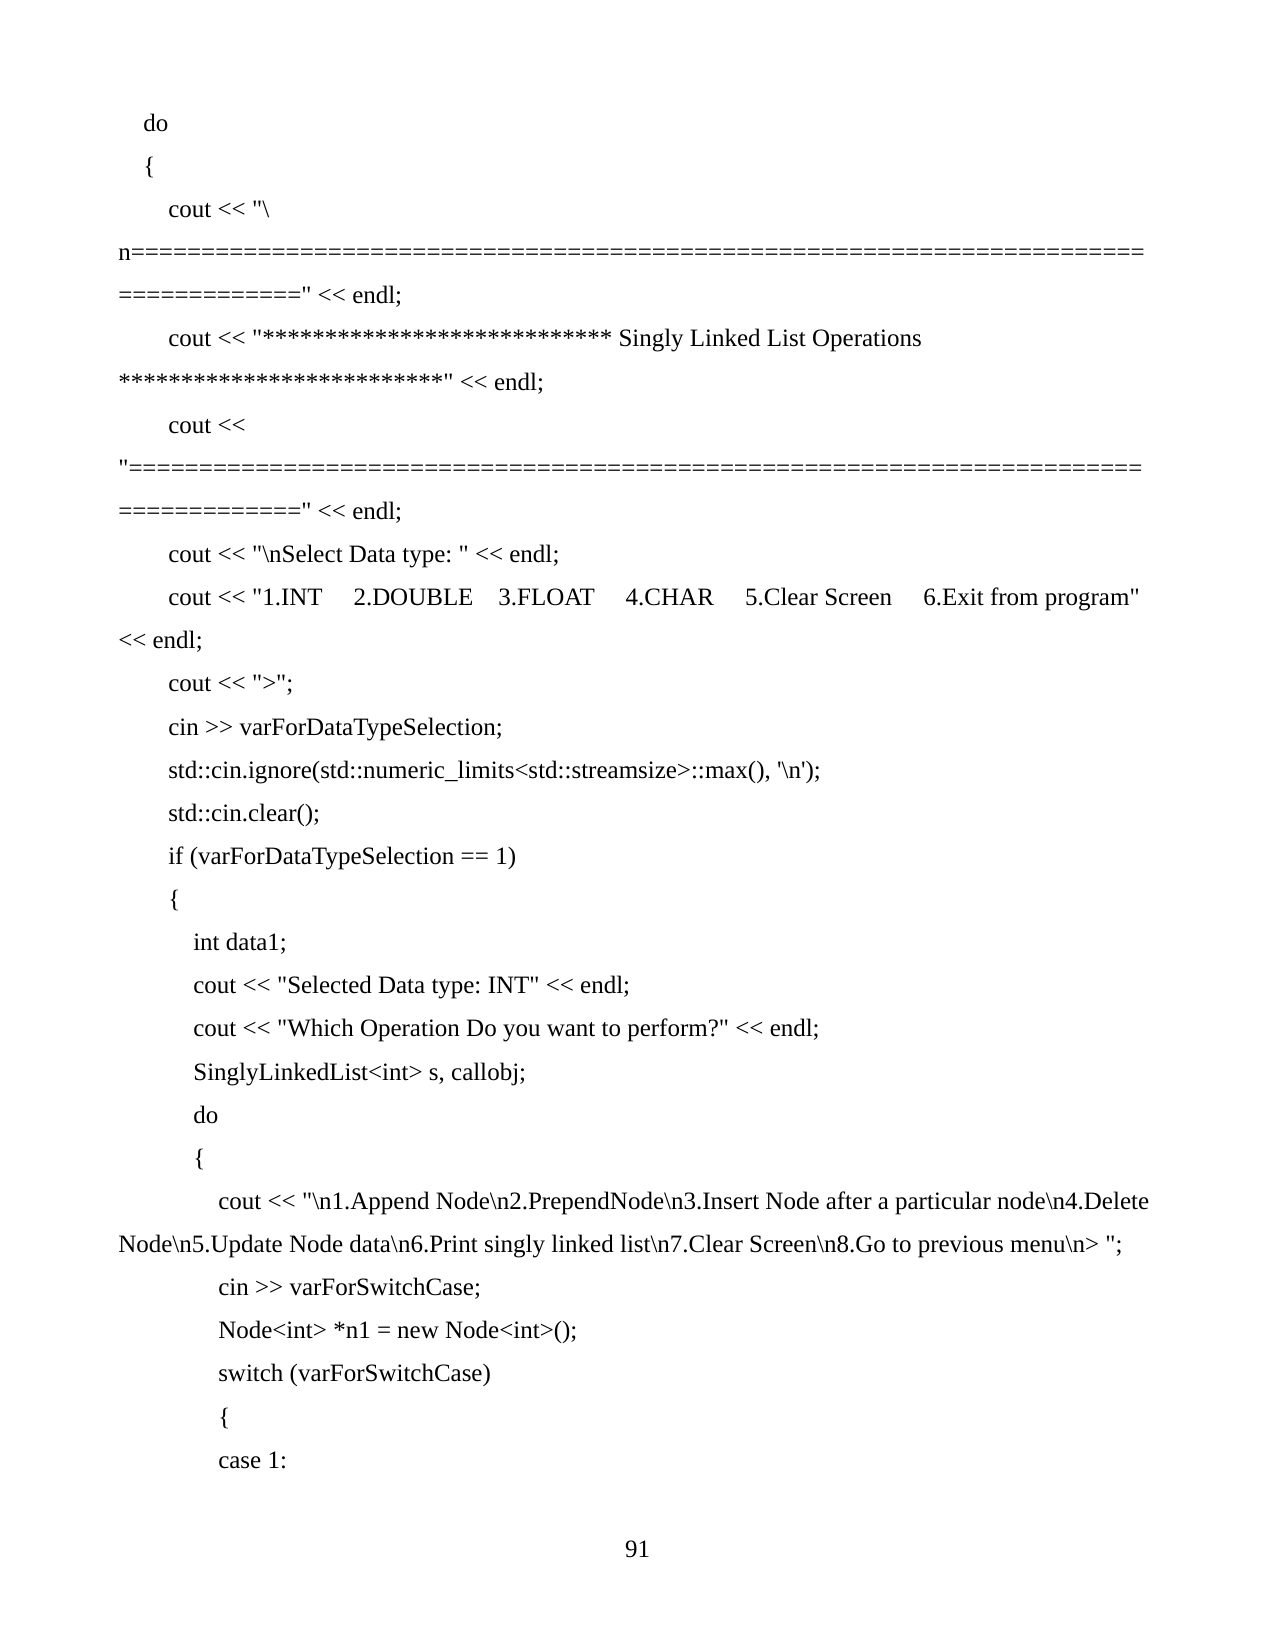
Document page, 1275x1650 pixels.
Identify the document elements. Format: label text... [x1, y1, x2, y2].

text { [118, 1143, 1157, 1172]
text int data1; [118, 927, 1157, 956]
text if (varForDataTypeSelection == 1) [118, 841, 1157, 870]
text switch (varForSwitchCase) [118, 1358, 1157, 1387]
text { [118, 884, 1157, 913]
text cout << "Selected Data type: INT" << endl; [118, 970, 1157, 999]
text Node<int> *n1 = new Node<int>(); [118, 1315, 1157, 1344]
text cout << "1.INT 2.DOUBLE 3.FLOAT 4.CHAR 5.Clear Screen 6.Exit from program" << endl; [118, 582, 1157, 654]
text { [118, 151, 1157, 180]
text case 1: [118, 1445, 1157, 1473]
text std::cin.ignore(std::numeric_limits<std::streamsize>::max(), '\n'); [118, 755, 1157, 783]
text { [118, 1402, 1157, 1430]
text cout << "=====================================================================================" << endl; [118, 410, 1157, 525]
text cout << "\n=====================================================================================" << endl; [118, 194, 1157, 309]
text cout << "\n1.Append Node\n2.PrependNode\n3.Insert Node after a particular node\n4.Delete Node\n5.Update Node data\n6.Print singly linked list\n7.Clear Screen\n8.Go to previous menu\n> "; [118, 1186, 1157, 1258]
text cin >> varForSwitchCase; [118, 1272, 1157, 1301]
text cout << "**************************** Singly Linked List Operations **************************" << endl; [118, 323, 1157, 395]
text cout << "\nSelect Data type: " << endl; [118, 539, 1157, 568]
text SinglyLinkedList<int> s, callobj; [118, 1057, 1157, 1085]
text cout << "Which Operation Do you want to perform?" << endl; [118, 1013, 1157, 1042]
text cin >> varForDataTypeSelection; [118, 712, 1157, 740]
text do [118, 108, 1157, 137]
text do [118, 1100, 1157, 1128]
text cout << ">"; [118, 668, 1157, 697]
text std::cin.clear(); [118, 798, 1157, 827]
